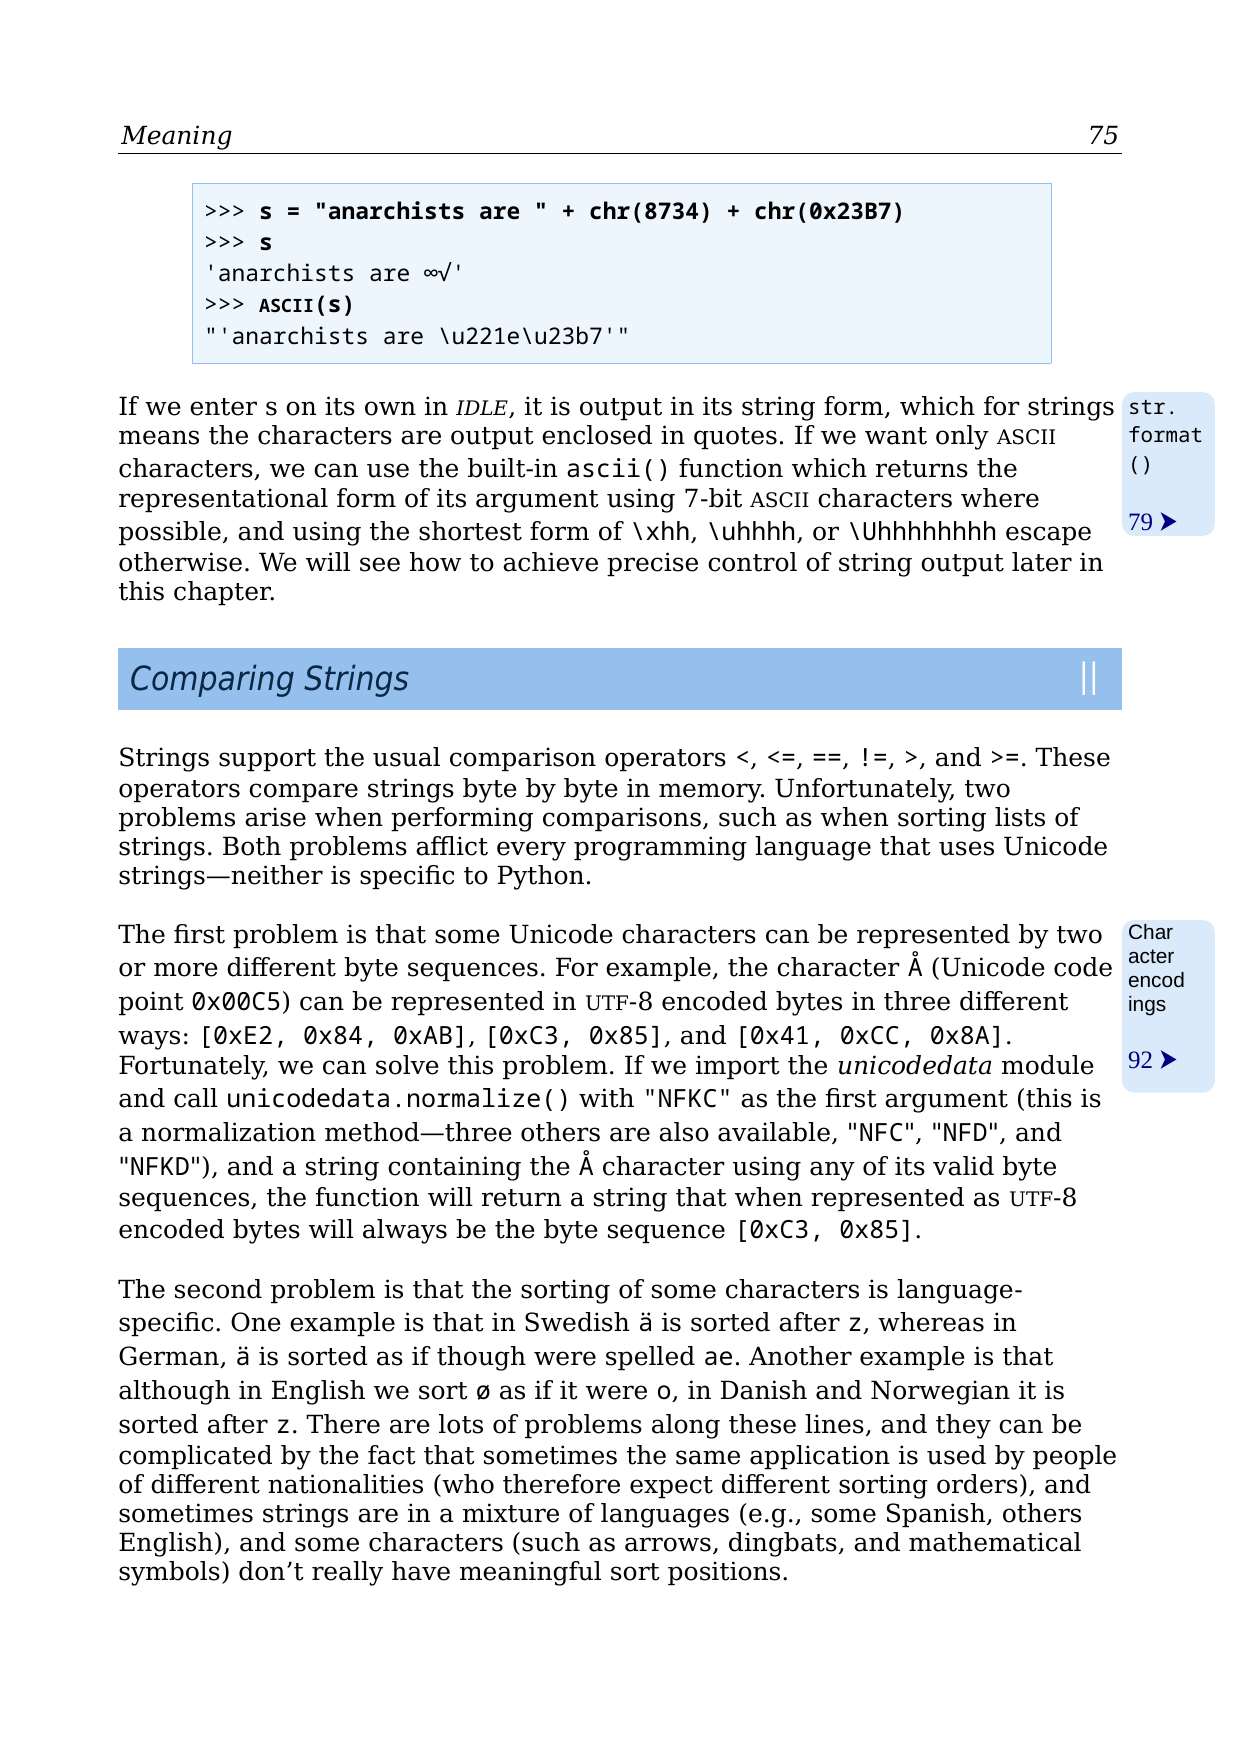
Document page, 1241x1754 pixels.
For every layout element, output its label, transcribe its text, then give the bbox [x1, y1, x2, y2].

text "'anarchists are \u221e\u23b7'" [193, 308, 1051, 363]
text >>> ascii(s) [193, 276, 1051, 308]
text >>> s [193, 214, 1051, 245]
text Strings support the usual comparison operators <, <=, ==, !=, >, and >=. These operators compare strings byte by byte in memory. Unfortunately, two problems arise when performing comparisons, such as when sorting lists of strings. Both problems afflict every programming language that uses Unicode strings—neither is specific to Python. [118, 740, 1122, 891]
subtitle Comparing Strings [118, 648, 1122, 710]
text 'anarchists are ∞√' [193, 245, 1051, 276]
text The second problem is that the sorting of some characters is language-specific. One example is that in Swedish ä is sorted after z, whereas in German, ä is sorted as if though were spelled ae. Another example is that although in English we sort ø as if it were o, in Danish and Norwegian it is sorted after z. There are lots of problems along these lines, and they can be complicated by the fact that sometimes the same application is used by people of different nationalities (who therefore expect different sorting orders), and sometimes strings are in a mixture of languages (e.g., some Spanish, others English), and some characters (such as arrows, dingbats, and mathematical symbols) don’t really have meaningful sort positions. [118, 1276, 1122, 1587]
text The first problem is that some Unicode characters can be represented by two or more different byte sequences. For example, the character Å (Unicode code point 0x00C5) can be represented in utf-8 encoded bytes in three different ways: [0xE2, 0x84, 0xAB], [0xC3, 0x85], and [0x41, 0xCC, 0x8A]. Fortunately, we can solve this problem. If we import the unicodedata module and call unicodedata.normalize() with "NFKC" as the first argument (this is a normalization method—three others are also available, "NFC", "NFD", and "NFKD"), and a string containing the Å character using any of its valid byte sequences, the function will return a string that when represented as utf-8 encoded bytes will always be the byte sequence [0xC3, 0x85]. [118, 920, 1122, 1246]
text If we enter s on its own in idle, it is output in its string form, which for strings means the characters are output enclosed in quotes. If we want only ascii characters, we can use the built-in ascii() function which returns the representational form of its argument using 7-bit ascii characters where possible, and using the shortest form of \xhh, \uhhhh, or \Uhhhhhhhh escape otherwise. We will see how to achieve precise control of string output later in this chapter. [118, 392, 1122, 606]
text >>> s = "anarchists are " + chr(8734) + chr(0x23B7) [193, 184, 1051, 214]
text || [1063, 657, 1098, 696]
